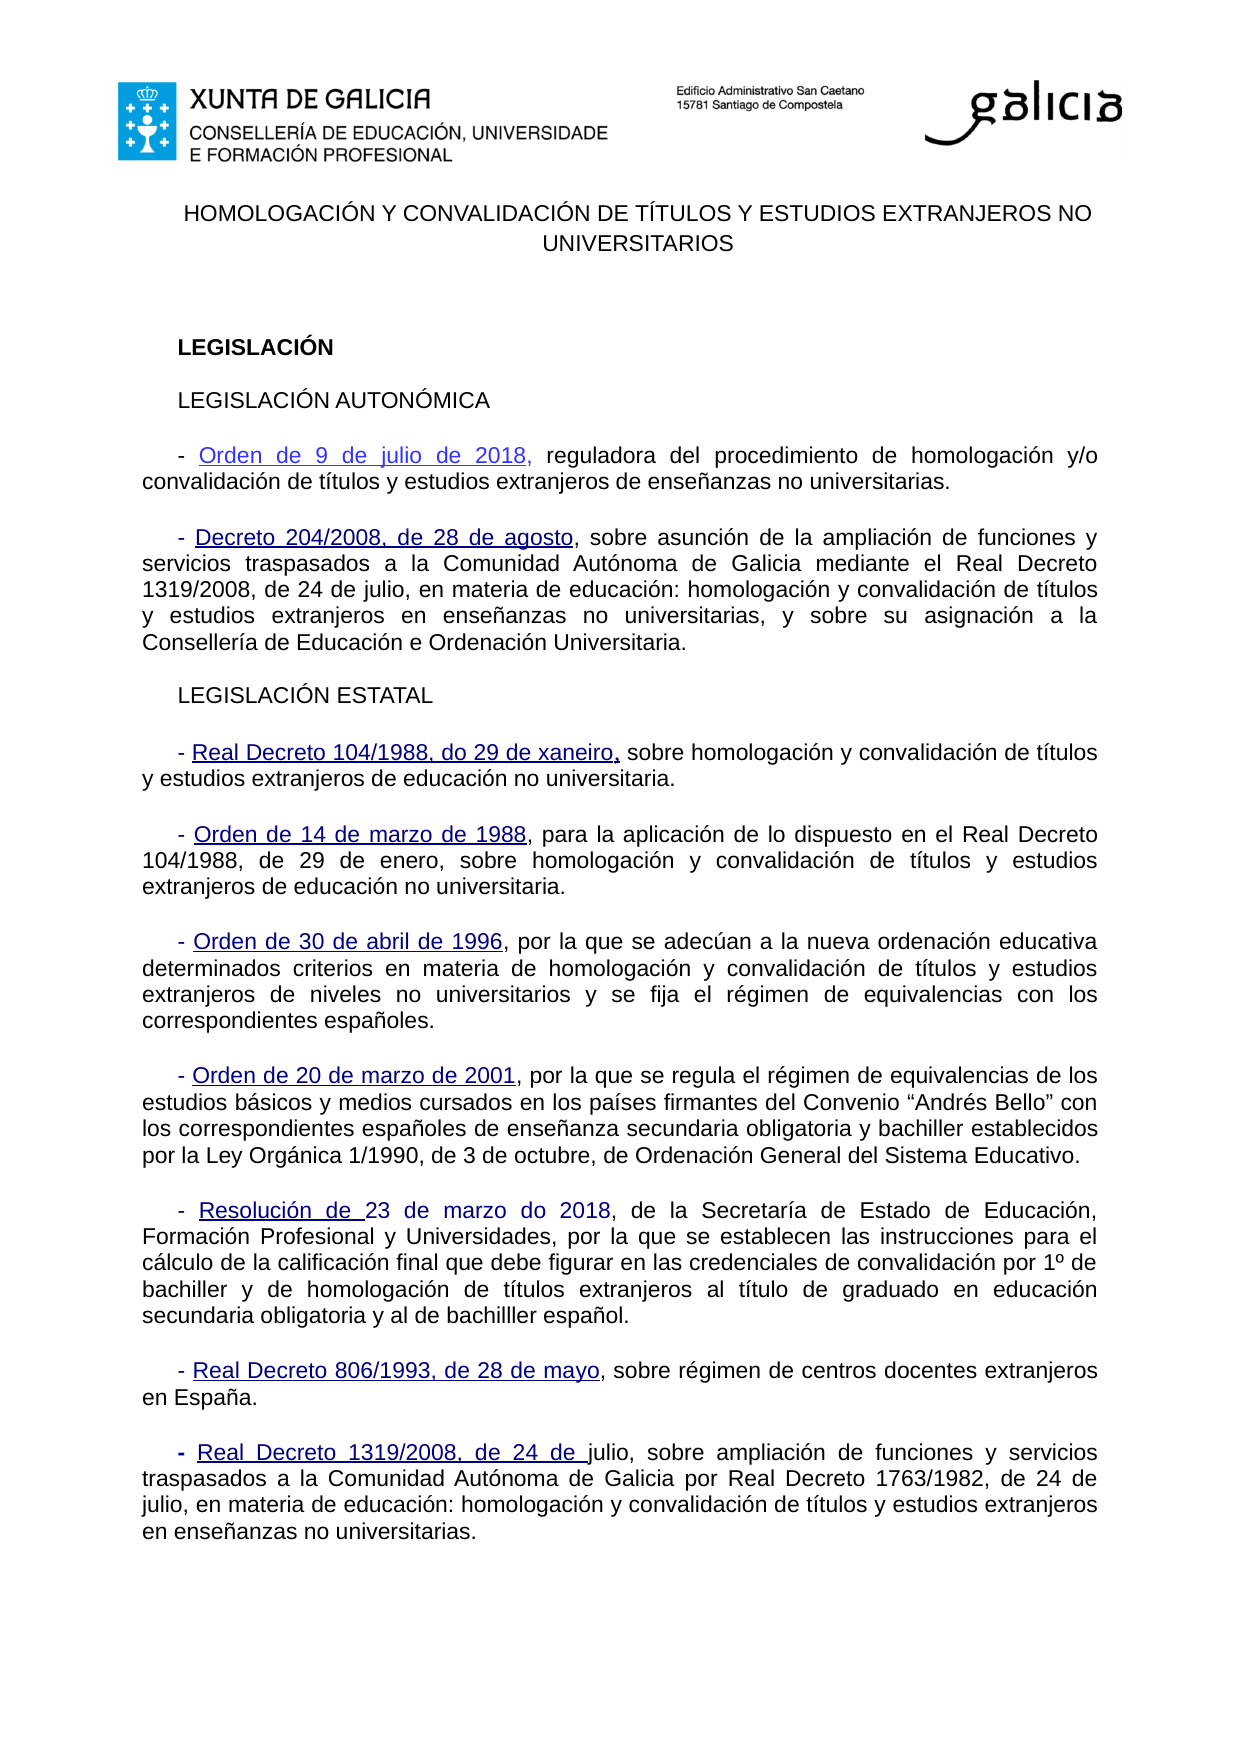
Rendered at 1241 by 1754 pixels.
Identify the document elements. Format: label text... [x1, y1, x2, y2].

text - Orden de 30 de abril de 1996, por la que se adecúan a la nueva ordenación educativa determinados criterios en materia de homologación y convalidación de títulos y estudios extranjeros de niveles no universitarios y se fija el régimen de equivalencias con los correspondientes españoles. [142, 928, 1098, 1034]
picture [127, 121, 134, 129]
text HOMOLOGACIÓN Y CONVALIDACIÓN DE TÍTULOS Y ESTUDIOS EXTRANJEROS NO UNIVERSITARIOS [118, 200, 1157, 257]
text - Decreto 204/2008, de 28 de agosto, sobre asunción de la ampliación de funciones y servicios traspasados a la Comunidad Autónoma de Galicia mediante el Real Decreto 1319/2008, de 24 de julio, en materia de educación: homologación y convalidación de títulos y estudios extranjeros en enseñanzas no universitarias, y sobre su asignación a la Consellería de Educación e Ordenación Universitaria. [142, 523, 1098, 655]
picture [127, 104, 134, 112]
text - Orden de 20 de marzo de 2001, por la que se regula el régimen de equivalencias de los estudios básicos y medios cursados en los países firmantes del Convenio “Andrés Bello” con los correspondientes españoles de enseñanza secundaria obligatoria y bachiller establecidos por la Ley Orgánica 1/1990, de 3 de octubre, de Ordenación General del Sistema Educativo. [142, 1062, 1098, 1168]
picture [138, 115, 156, 152]
text LEGISLACIÓN [142, 334, 1098, 361]
text LEGISLACIÓN AUTONÓMICA [142, 387, 1098, 413]
text - Real Decreto 1319/2008, de 24 de julio, sobre ampliación de funciones y servicios traspasados a la Comunidad Autónoma de Galicia por Real Decreto 1763/1982, de 24 de julio, en materia de educación: homologación y convalidación de títulos y estudios extranjeros en enseñanzas no universitarias. [142, 1439, 1098, 1544]
text - Orden de 9 de julio de 2018, reguladora del procedimiento de homologación y/o convalidación de títulos y estudios extranjeros de enseñanzas no universitarias. [142, 442, 1098, 495]
picture [127, 138, 134, 146]
picture [118, 80, 1123, 162]
text - Real Decreto 806/1993, de 28 de mayo, sobre régimen de centros docentes extranjeros en España. [142, 1357, 1098, 1410]
text - Real Decreto 104/1988, do 29 de xaneiro, sobre homologación y convalidación de títulos y estudios extranjeros de educación no universitaria. [142, 737, 1098, 792]
picture [161, 104, 168, 112]
text - Orden de 14 de marzo de 1988, para la aplicación de lo dispuesto en el Real Decreto 104/1988, de 29 de enero, sobre homologación y convalidación de títulos y estudios extranjeros de educación no universitaria. [142, 821, 1098, 899]
picture [160, 138, 168, 146]
picture [144, 104, 151, 112]
text - Resolución de 23 de marzo do 2018, de la Secretaría de Estado de Educación, Formación Profesional y Universidades, por la que se establecen las instrucciones para el cálculo de la calificación final que debe figurar en las credenciales de convalidación por 1º de bachiller y de homologación de títulos extranjeros al título de graduado en educación secundaria obligatoria y al de bachilller español. [142, 1197, 1098, 1328]
picture [160, 121, 168, 129]
text LEGISLACIÓN ESTATAL [142, 682, 1098, 708]
